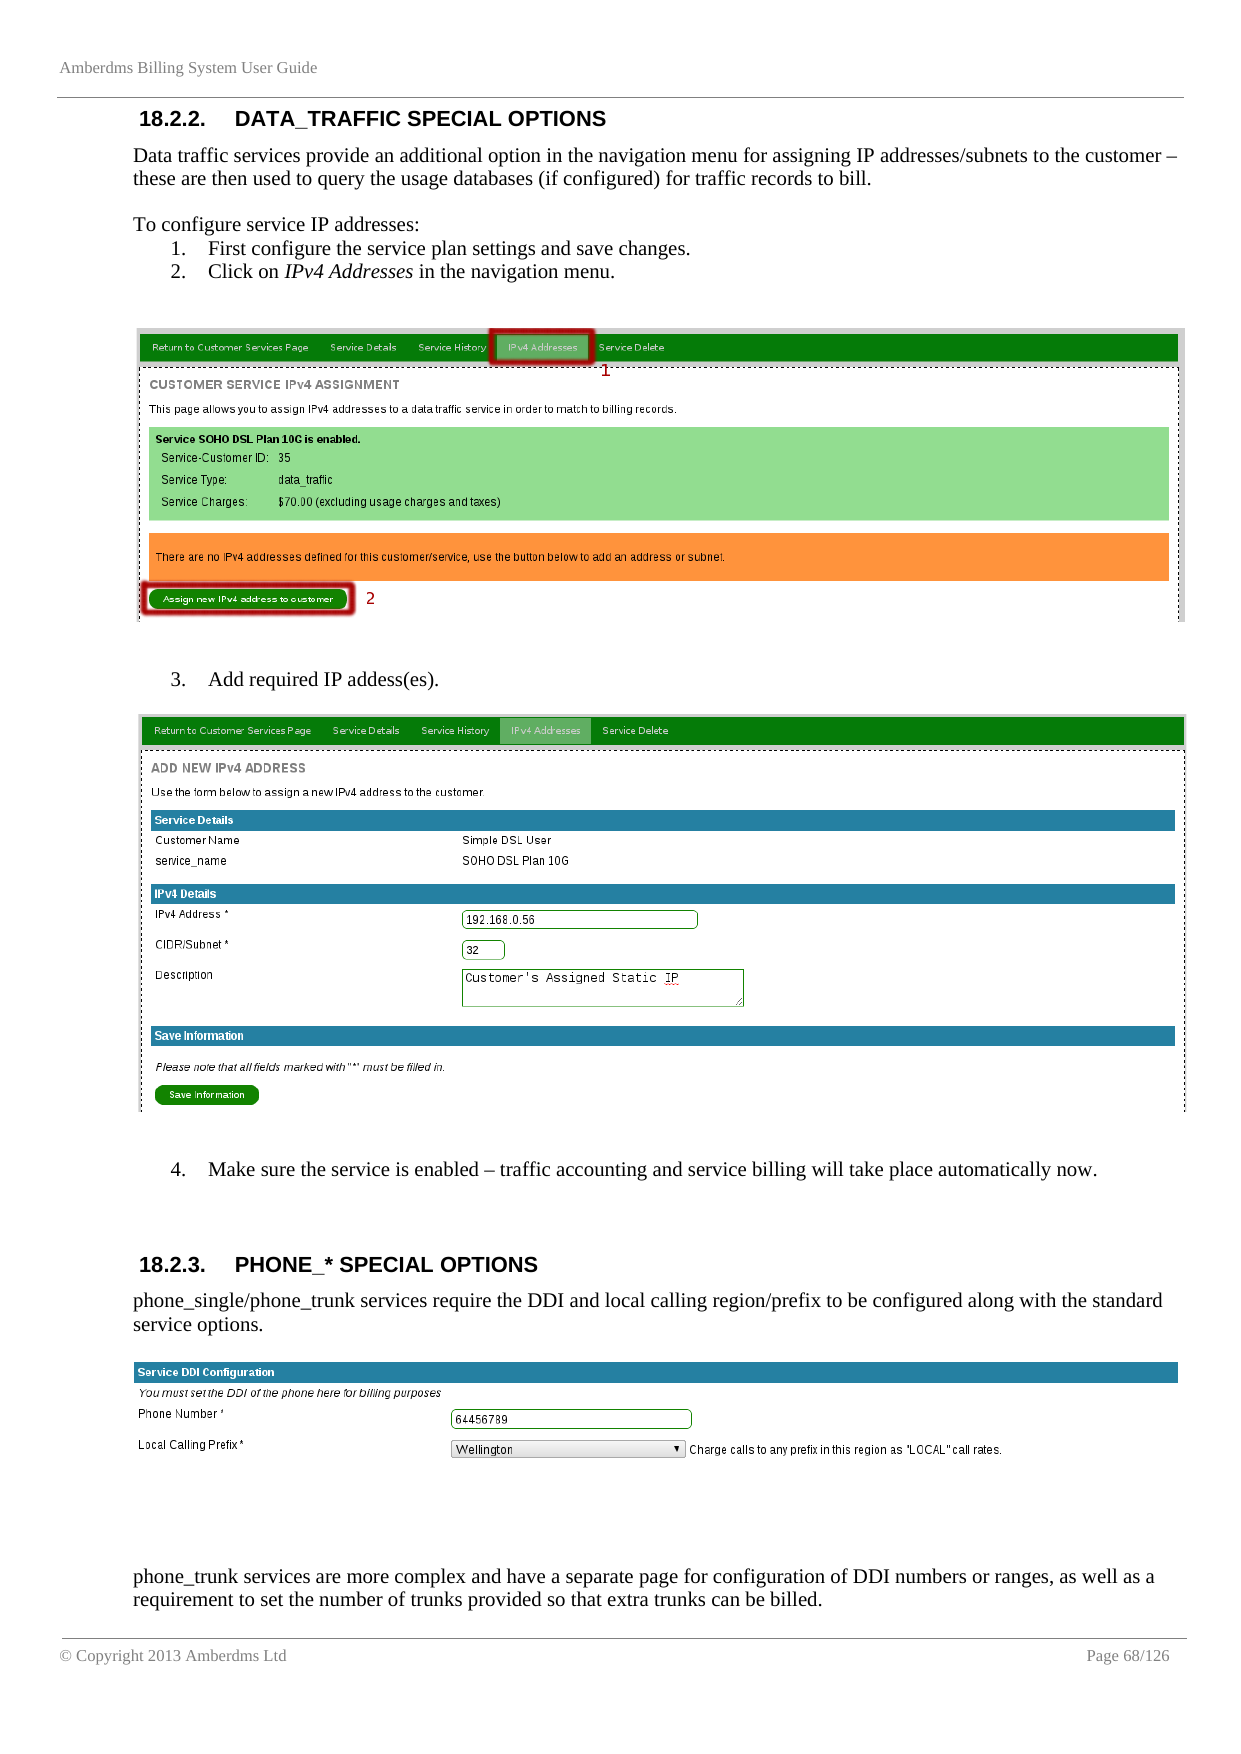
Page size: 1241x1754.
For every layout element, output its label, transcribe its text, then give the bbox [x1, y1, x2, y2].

text To configure service IP addresses: [133, 213, 1181, 236]
list First configure the service plan settings and save changes. [170, 236, 1181, 259]
picture [132, 1358, 1181, 1472]
picture [138, 714, 1187, 1112]
text Data traffic services provide an additional option in the navigation menu for assigning IP addresses/subnets to the customer – these are then used to query the usage databases (if configured) for traffic records to bill. [133, 144, 1181, 190]
subtitle data_traffic special options [133, 107, 1181, 131]
list Click on IPv4 Addresses in the navigation menu. [170, 259, 1181, 283]
list Make sure the service is enabled – traffic accounting and service billing will take place automatically now. [170, 1158, 1181, 1181]
list Add required IP addess(es). [170, 668, 1181, 691]
text phone_trunk services are more complex and have a separate page for configuration of DDI numbers or ranges, as well as a requirement to set the number of trunks provided so that extra trunks can be billed. [133, 1564, 1181, 1611]
subtitle phone_* special options [133, 1252, 1181, 1277]
picture [136, 328, 1185, 622]
text phone_single/phone_trunk services require the DDI and local calling region/prefix to be configured along with the standard service options. [133, 1289, 1181, 1336]
